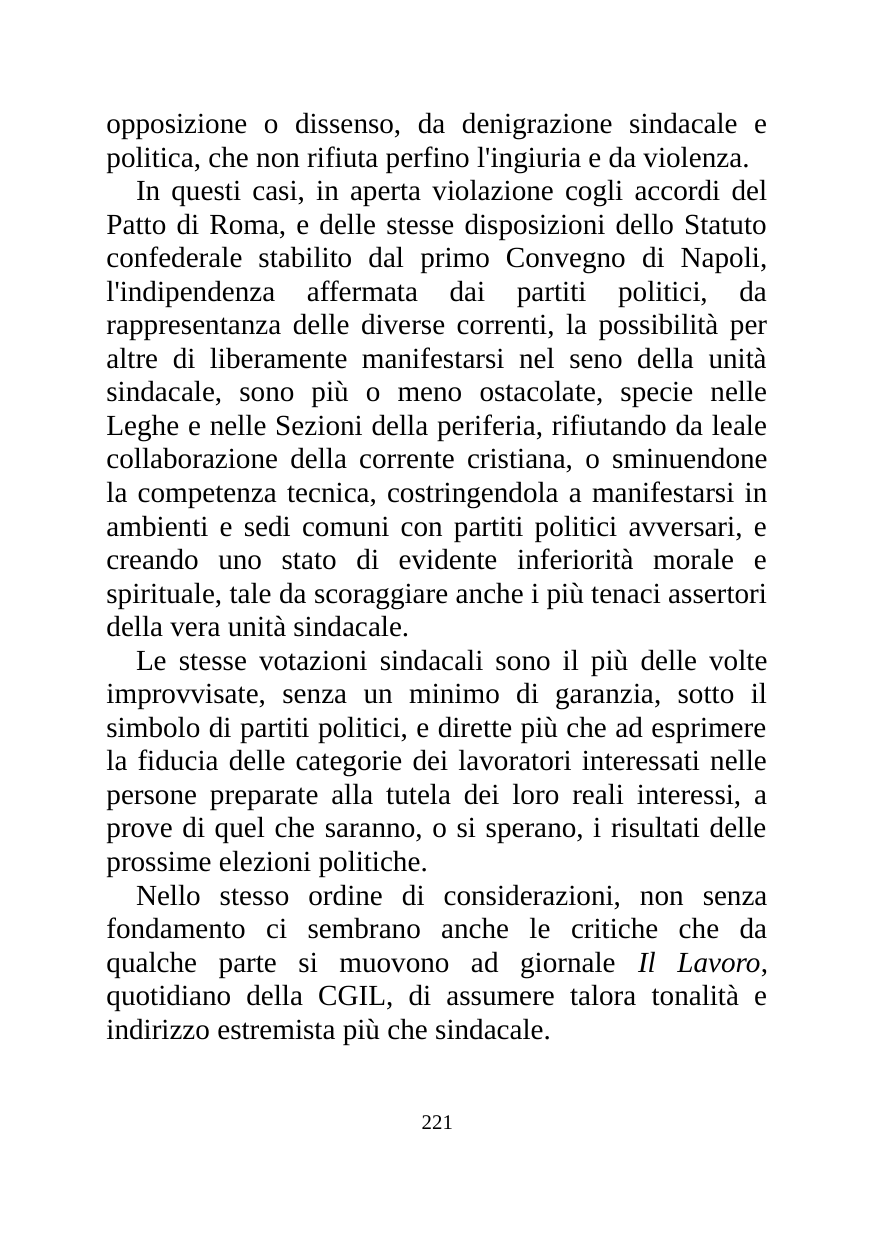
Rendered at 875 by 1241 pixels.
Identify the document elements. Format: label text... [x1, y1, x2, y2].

text In questi casi, in aperta violazione cogli accordi del Patto di Roma, e delle stesse disposizioni dello Statuto confederale stabilito dal primo Convegno di Napoli, l'indipendenza affermata dai partiti politici, da rappresentanza delle diverse correnti, la possibilità per altre di liberamente manifestarsi nel seno della unità sindacale, sono più o meno ostacolate, specie nelle Leghe e nelle Sezioni della periferia, rifiutando da leale collaborazione della corrente cristiana, o sminuendone la competenza tecnica, costringendola a manifestarsi in ambienti e sedi comuni con partiti politici avversari, e creando uno stato di evidente inferiorità morale e spirituale, tale da scoraggiare anche i più tenaci assertori della vera unità sindacale. [106, 173, 768, 643]
text Nello stesso ordine di considerazioni, non senza fondamento ci sembrano anche le critiche che da qualche parte si muovono ad giornale Il Lavoro, quotidiano della CGIL, di assumere talora tonalità e indirizzo estremista più che sindacale. [106, 878, 768, 1045]
text Le stesse votazioni sindacali sono il più delle volte improvvisate, senza un minimo di garanzia, sotto il simbolo di partiti politici, e dirette più che ad esprimere la fiducia delle categorie dei lavoratori interessati nelle persone preparate alla tutela dei loro reali interessi, a prove di quel che saranno, o si sperano, i risultati delle prossime elezioni politiche. [106, 643, 768, 878]
text opposizione o dissenso, da denigrazione sindacale e politica, che non rifiuta perfino l'ingiuria e da violenza. [106, 106, 768, 173]
